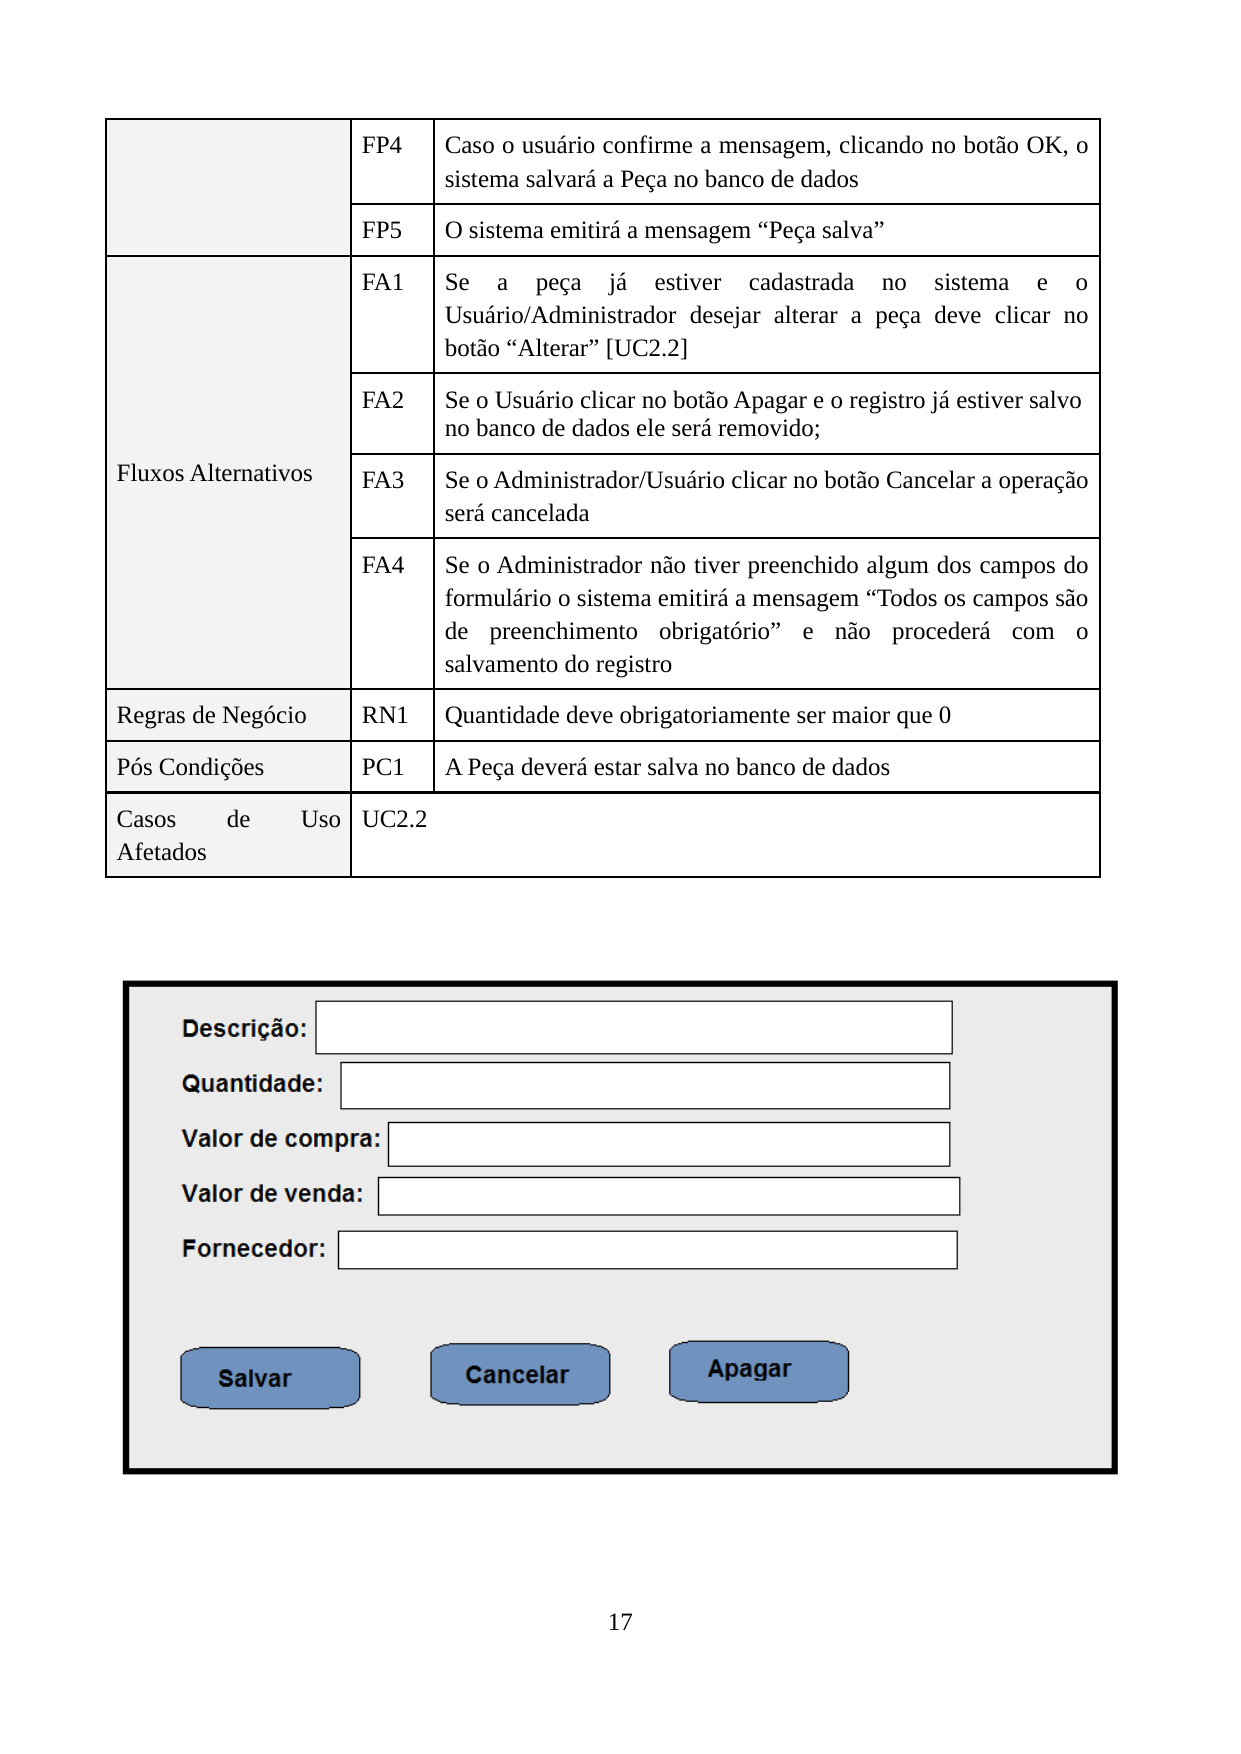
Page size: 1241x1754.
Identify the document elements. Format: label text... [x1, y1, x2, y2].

table_cell FA1 [352, 257, 433, 372]
table_cell UC2.2 [352, 794, 1099, 876]
table_cell Se a peça já estiver cadastrada no sistema e o Usuário/Administrador desejar alterar a peça deve clicar no botão “Alterar” [UC2.2] [435, 257, 1099, 372]
table_cell A Peça deverá estar salva no banco de dados [435, 742, 1099, 791]
table_cell Se o Usuário clicar no botão Apagar e o registro já estiver salvo no banco de dados ele será removido; [435, 374, 1099, 453]
table_cell Fluxos Alternativos [107, 257, 350, 688]
table_cell Caso o usuário confirme a mensagem, clicando no botão OK, o sistema salvará a Peça no banco de dados [435, 120, 1099, 203]
table_cell Pós Condições [107, 742, 350, 791]
table_cell Se o Administrador não tiver preenchido algum dos campos do formulário o sistema emitirá a mensagem “Todos os campos são de preenchimento obrigatório” e não procederá com o salvamento do registro [435, 539, 1099, 688]
table_cell FP4 [352, 120, 433, 203]
table_cell FA3 [352, 455, 433, 537]
table_cell Quantidade deve obrigatoriamente ser maior que 0 [435, 690, 1099, 740]
table_cell [107, 120, 350, 254]
table_cell RN1 [352, 690, 433, 740]
table_cell FP5 [352, 205, 433, 254]
table_cell Se o Administrador/Usuário clicar no botão Cancelar a operação será cancelada [435, 455, 1099, 537]
picture [118, 977, 1123, 1477]
table_cell Casos de Uso Afetados [107, 794, 350, 876]
table_cell FA4 [352, 539, 433, 688]
table_cell O sistema emitirá a mensagem “Peça salva” [435, 205, 1099, 254]
table_cell FA2 [352, 374, 433, 453]
table_cell Regras de Negócio [107, 690, 350, 740]
table_cell PC1 [352, 742, 433, 791]
